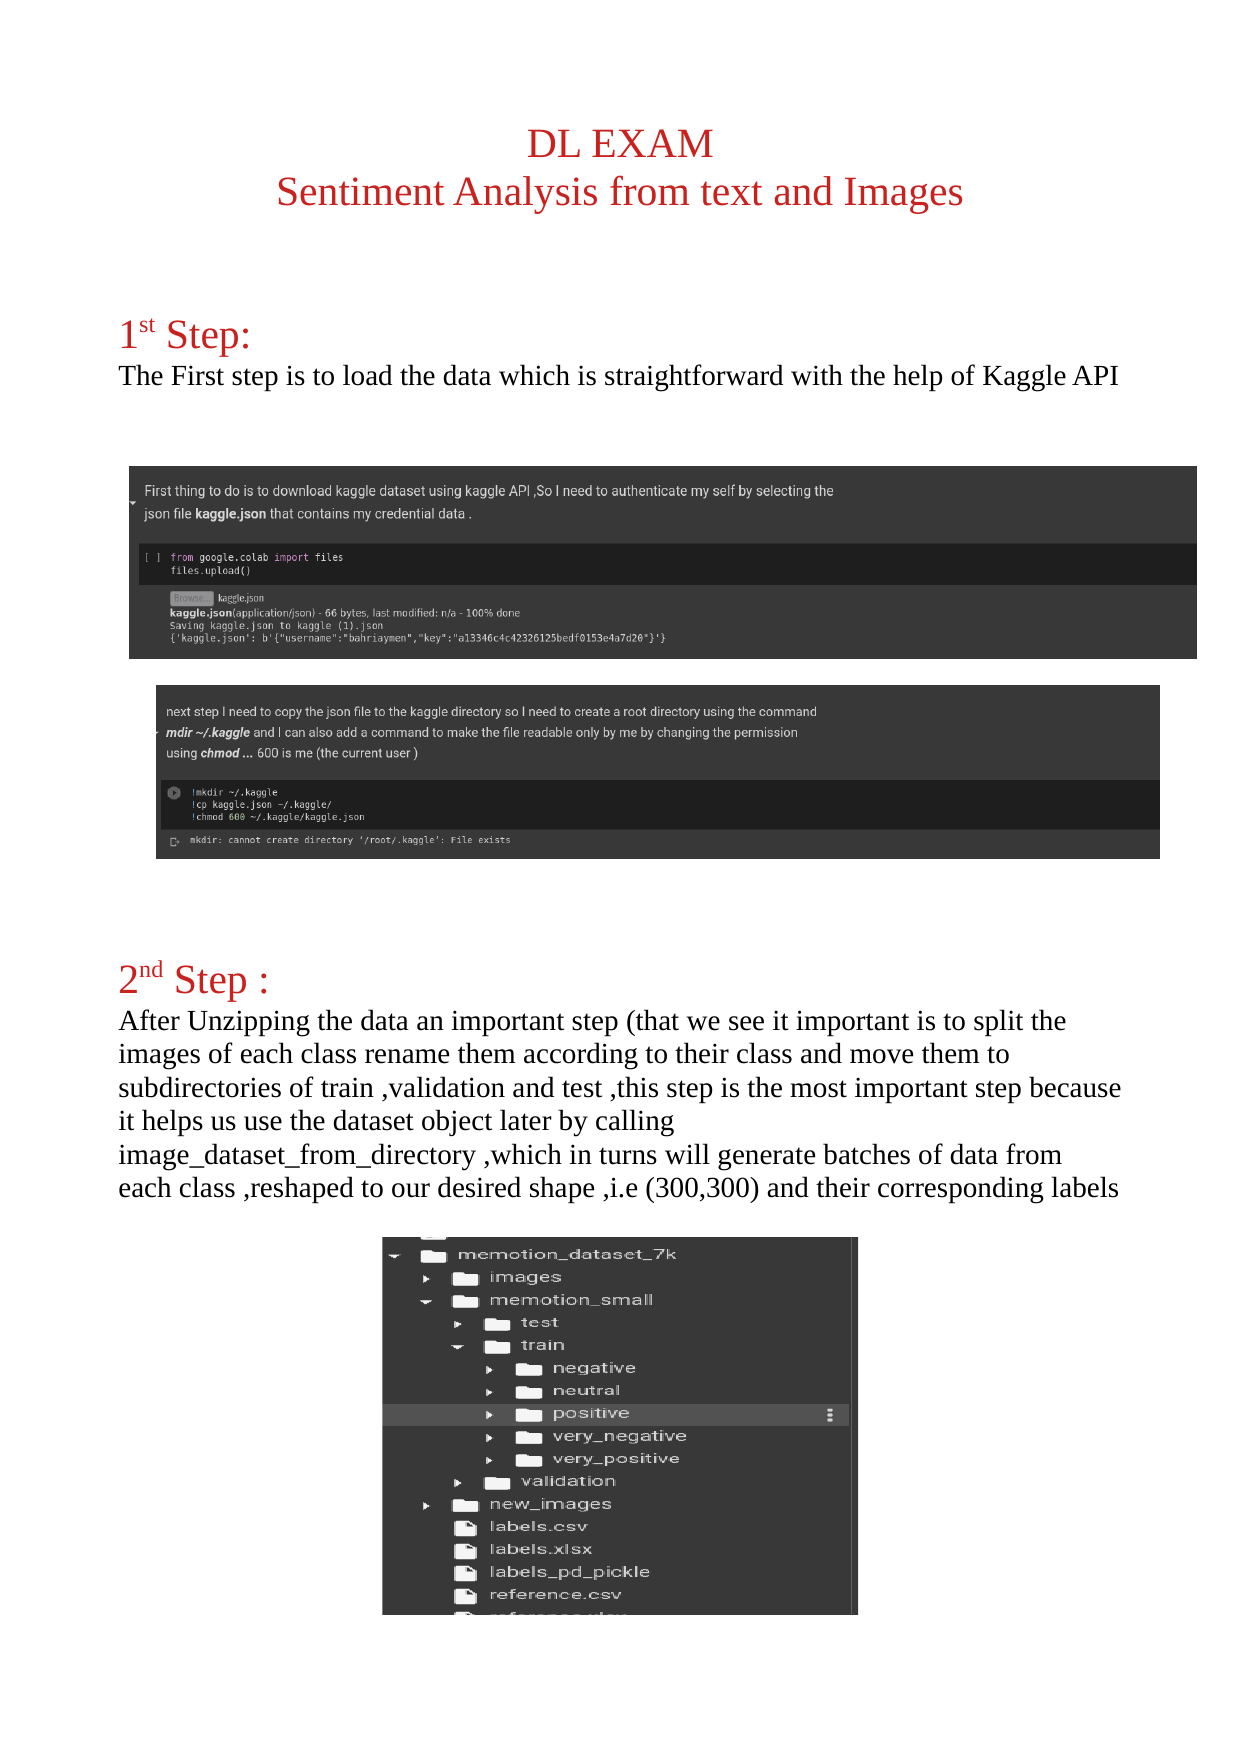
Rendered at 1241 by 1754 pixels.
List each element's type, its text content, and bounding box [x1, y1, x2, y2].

picture [129, 466, 1197, 659]
picture [156, 685, 1160, 859]
text DL EXAM [118, 118, 1122, 166]
text Sentiment Analysis from text and Images [118, 166, 1122, 214]
text 2nd Step : [118, 955, 1122, 1003]
text 1st Step: [118, 310, 1122, 358]
picture [382, 1237, 859, 1615]
text After Unzipping the data an important step (that we see it important is to split the images of each class rename them according to their class and move them to subdirectories of train ,validation and test ,this step is the most important step because it helps us use the dataset object later by calling image_dataset_from_directory ,which in turns will generate batches of data from each class ,reshaped to our desired shape ,i.e (300,300) and their corresponding labels [118, 1003, 1122, 1204]
text The First step is to load the data which is straightforward with the help of Kaggle API [118, 358, 1122, 391]
